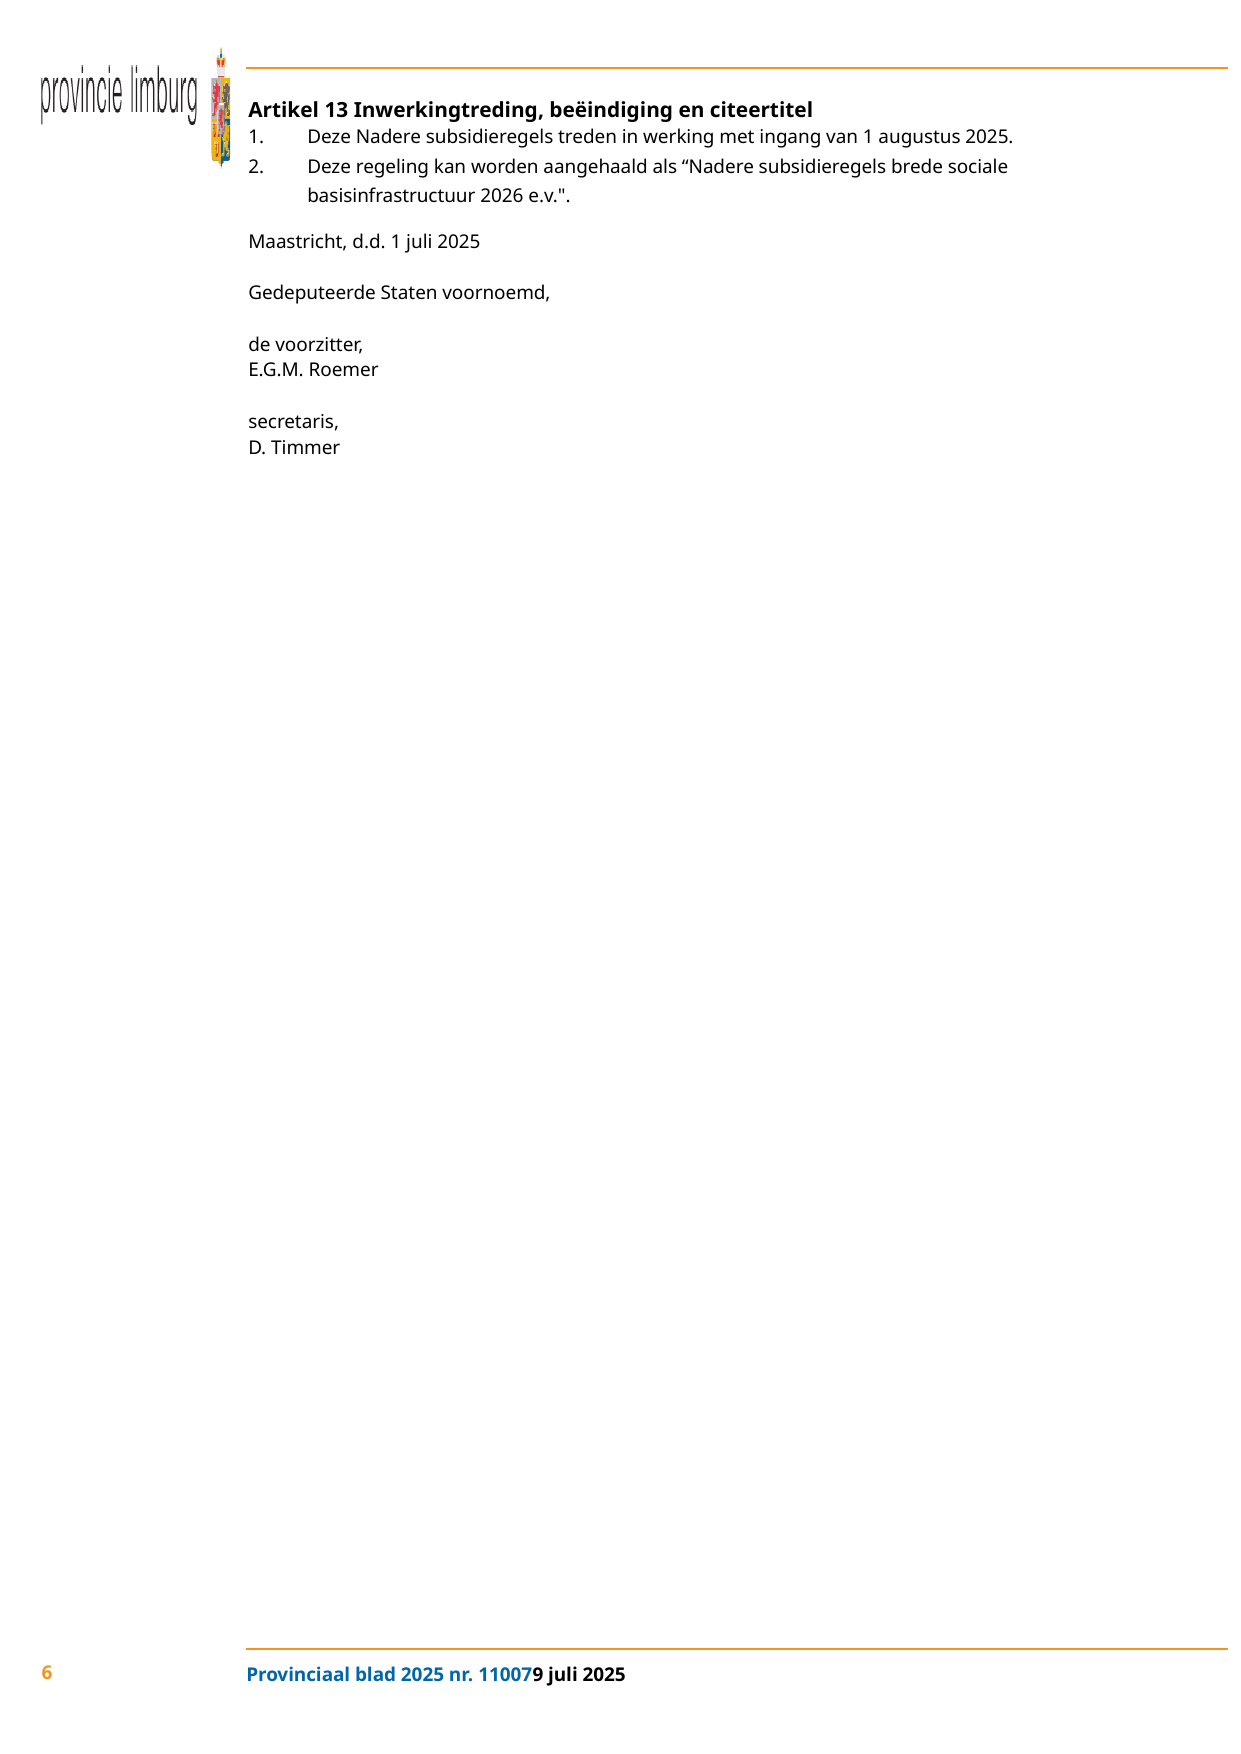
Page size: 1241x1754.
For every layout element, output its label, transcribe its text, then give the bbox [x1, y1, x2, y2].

text D. Timmer [248, 434, 1152, 459]
list Deze Nadere subsidieregels treden in werking met ingang van 1 augustus 2025. [248, 123, 1152, 149]
text de voorzitter, [248, 331, 1152, 357]
text Maastricht, d.d. 1 juli 2025 [248, 228, 1152, 254]
text E.G.M. Roemer [248, 357, 1152, 382]
picture [41, 47, 231, 172]
text Artikel 13 Inwerkingtreding, beëindiging en citeertitel [248, 95, 1152, 123]
text secretaris, [248, 408, 1152, 434]
list Deze regeling kan worden aangehaald als “Nadere subsidieregels brede sociale basisinfrastructuur 2026 e.v.". [248, 153, 1152, 208]
text Gedeputeerde Staten voornoemd, [248, 279, 1152, 305]
